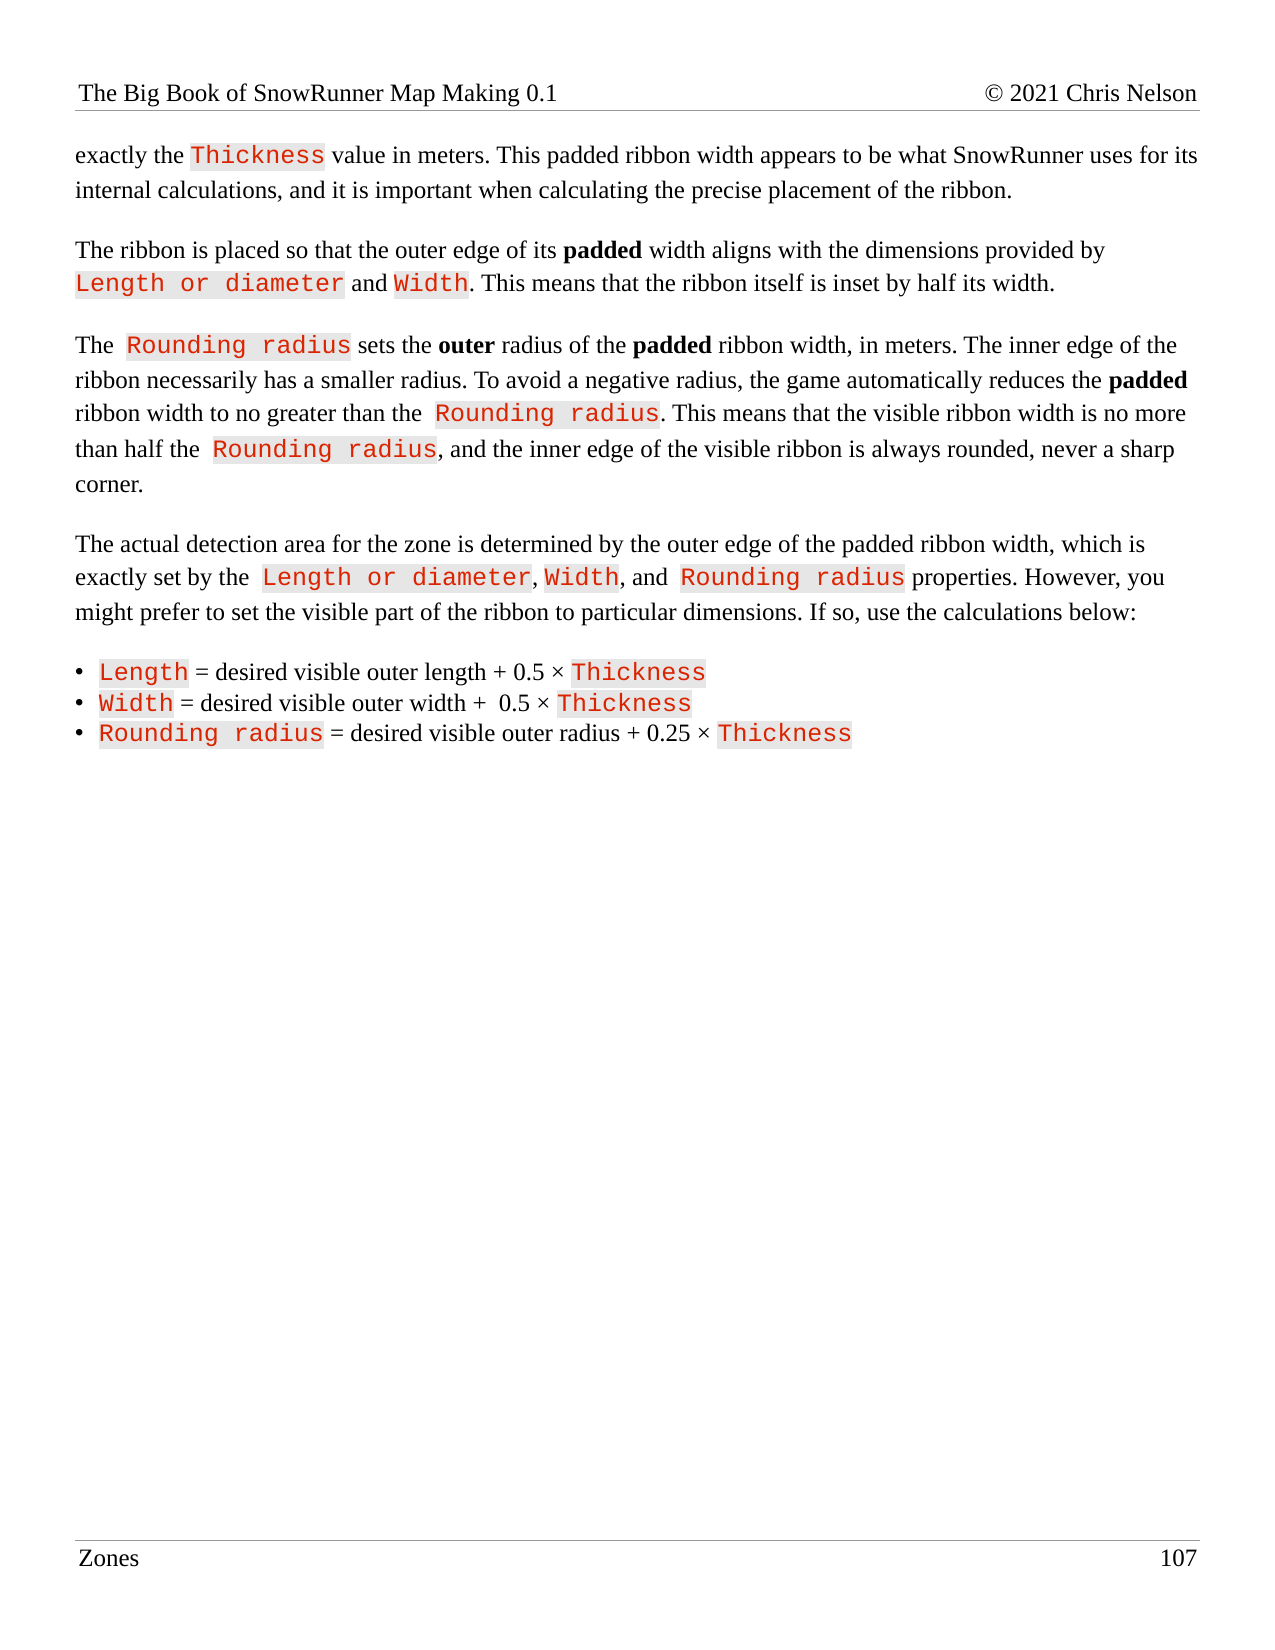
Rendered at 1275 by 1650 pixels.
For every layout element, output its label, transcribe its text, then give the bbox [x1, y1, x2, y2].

list Length = desired visible outer length + 0.5 × Thickness [75, 657, 1200, 688]
list Rounding radius = desired visible outer radius + 0.25 × Thickness [75, 718, 1200, 749]
text The actual detection area for the zone is determined by the outer edge of the padded ribbon width, which is exactly set by the Length or diameter, Width, and Rounding radius properties. However, you might prefer to set the visible part of the ribbon to particular dimensions. If so, use the calculations below: [75, 529, 1200, 626]
text The ribbon is placed so that the outer edge of its padded width aligns with the dimensions provided by Length or diameter and Width. This means that the ribbon itself is inset by half its width. [75, 235, 1200, 299]
text The Rounding radius sets the outer radius of the padded ribbon width, in meters. The inner edge of the ribbon necessarily has a smaller radius. To avoid a negative radius, the game automatically reduces the padded ribbon width to no greater than the Rounding radius. This means that the visible ribbon width is no more than half the Rounding radius, and the inner edge of the visible ribbon is always rounded, never a sharp corner. [75, 330, 1200, 497]
list Width = desired visible outer width + 0.5 × Thickness [75, 688, 1200, 718]
text exactly the Thickness value in meters. This padded ribbon width appears to be what SnowRunner uses for its internal calculations, and it is important when calculating the precise placement of the ribbon. [75, 140, 1200, 204]
